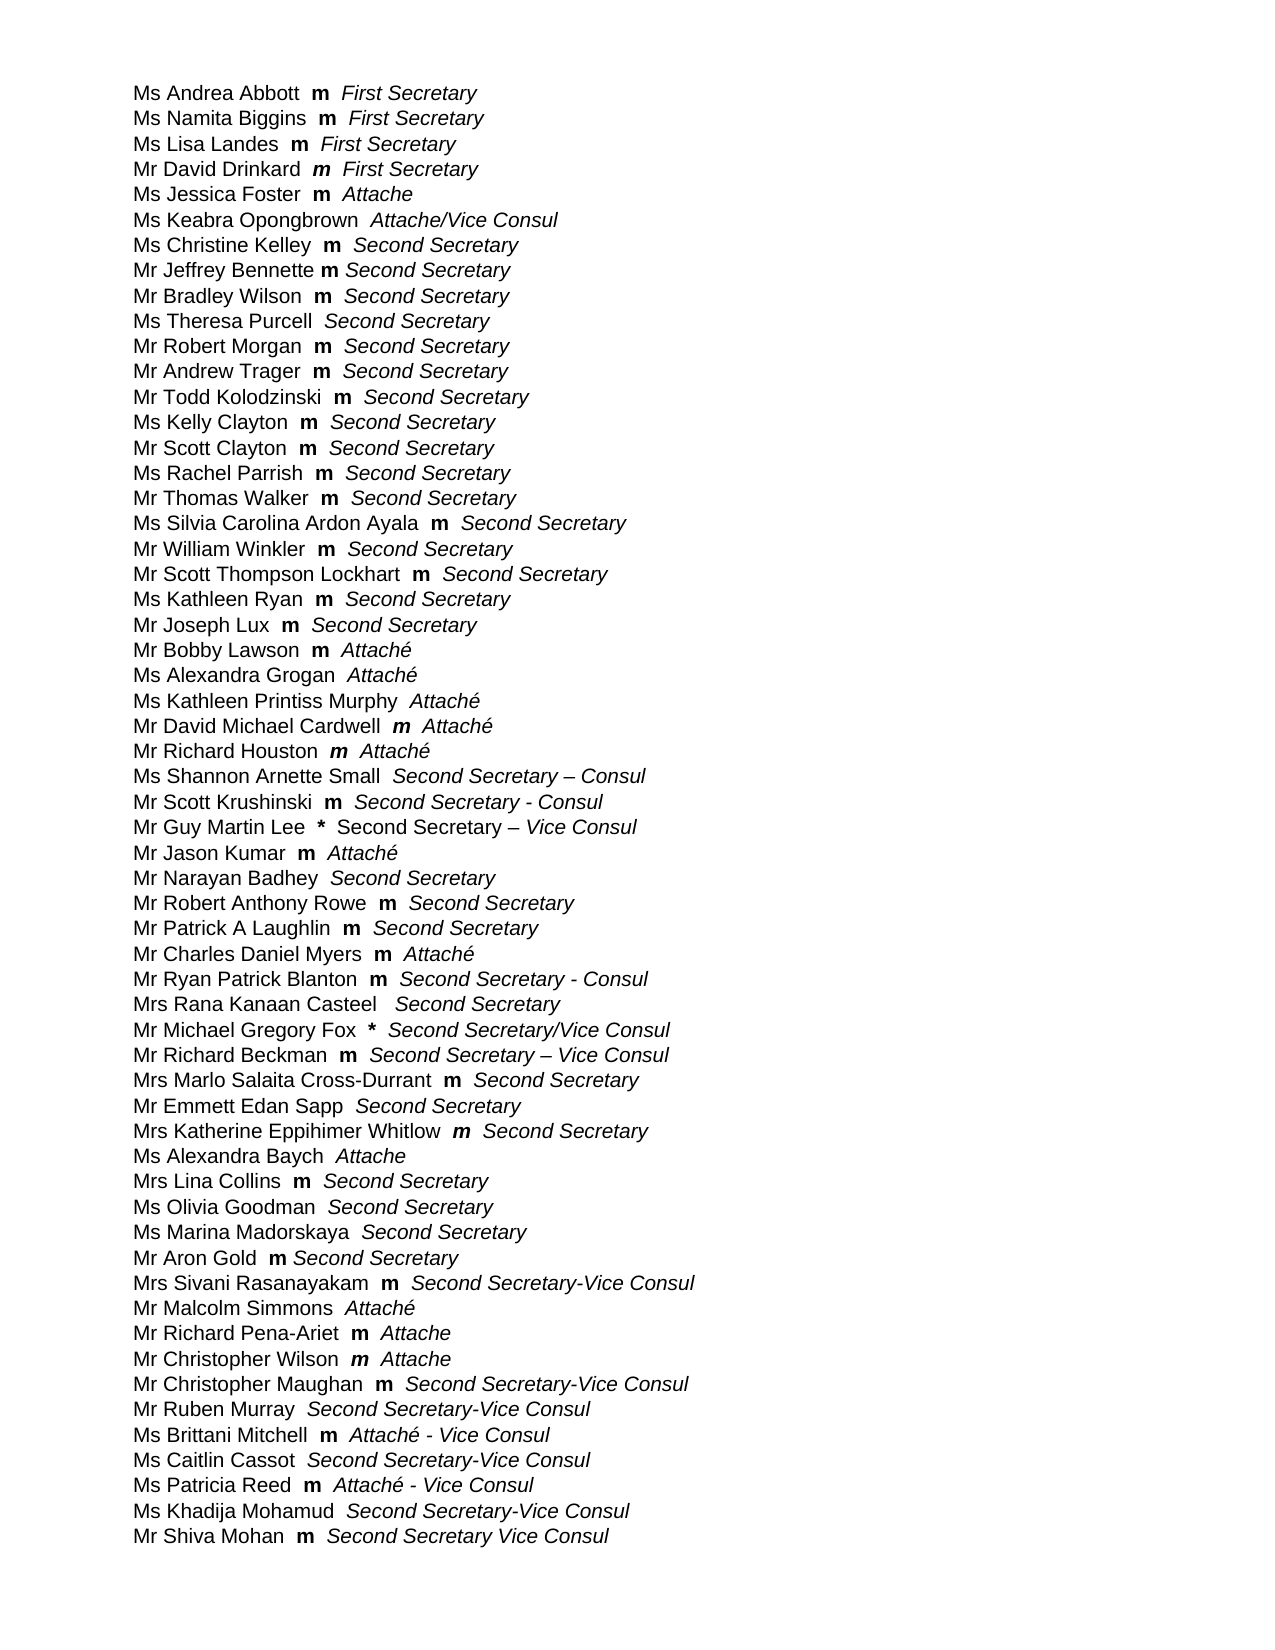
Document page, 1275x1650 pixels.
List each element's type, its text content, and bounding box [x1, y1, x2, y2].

text Ms Shannon Arnette Small Second Secretary – Consul [133, 764, 1181, 788]
text Mr Guy Martin Lee * Second Secretary – Vice Consul [133, 815, 1181, 839]
text Mr Malcolm Simmons Attaché [133, 1296, 1181, 1320]
text Ms Caitlin Cassot Second Secretary-Vice Consul [133, 1448, 1181, 1472]
text Ms Patricia Reed m Attaché - Vice Consul [133, 1473, 1181, 1497]
text Mr Andrew Trager m Second Secretary [133, 359, 1181, 383]
text Mr Scott Thompson Lockhart m Second Secretary [133, 562, 1181, 586]
text Mr Shiva Mohan m Second Secretary Vice Consul [133, 1524, 1181, 1548]
text Mr Jason Kumar m Attaché [133, 840, 1181, 864]
text Mr Bobby Lawson m Attaché [133, 638, 1181, 662]
text Ms Christine Kelley m Second Secretary [133, 233, 1181, 257]
text Mr David Michael Cardwell m Attaché [133, 714, 1181, 738]
text Mr Charles Daniel Myers m Attaché [133, 942, 1181, 966]
text Mr Narayan Badhey Second Secretary [133, 866, 1181, 889]
text Mr Robert Morgan m Second Secretary [133, 334, 1181, 358]
text Mr Christopher Wilson m Attache [133, 1347, 1181, 1371]
text Mrs Katherine Eppihimer Whitlow m Second Secretary [133, 1119, 1181, 1143]
text Mr Michael Gregory Fox * Second Secretary/Vice Consul [133, 1017, 1181, 1041]
text Mr William Winkler m Second Secretary [133, 537, 1181, 561]
text Mrs Marlo Salaita Cross-Durrant m Second Secretary [133, 1068, 1181, 1092]
text Mr Ryan Patrick Blanton m Second Secretary - Consul [133, 967, 1181, 991]
text Mrs Sivani Rasanayakam m Second Secretary-Vice Consul [133, 1271, 1181, 1294]
text Ms Namita Biggins m First Secretary [133, 106, 1181, 130]
text Mr Aron Gold m Second Secretary [133, 1245, 1181, 1269]
text Ms Alexandra Baych Attache [133, 1144, 1181, 1168]
text Ms Theresa Purcell Second Secretary [133, 309, 1181, 333]
text Mr Todd Kolodzinski m Second Secretary [133, 385, 1181, 409]
text Mr Ruben Murray Second Secretary-Vice Consul [133, 1397, 1181, 1421]
text Ms Silvia Carolina Ardon Ayala m Second Secretary [133, 511, 1181, 535]
text Mr Richard Houston m Attaché [133, 739, 1181, 763]
text Mr Bradley Wilson m Second Secretary [133, 283, 1181, 307]
text Ms Kathleen Printiss Murphy Attaché [133, 688, 1181, 712]
text Ms Alexandra Grogan Attaché [133, 663, 1181, 687]
text Mr Thomas Walker m Second Secretary [133, 486, 1181, 510]
text Ms Rachel Parrish m Second Secretary [133, 461, 1181, 484]
text Mr Scott Krushinski m Second Secretary - Consul [133, 790, 1181, 814]
text Ms Brittani Mitchell m Attaché - Vice Consul [133, 1422, 1181, 1446]
text Ms Kathleen Ryan m Second Secretary [133, 587, 1181, 611]
text Ms Jessica Foster m Attache [133, 182, 1181, 206]
text Mr David Drinkard m First Secretary [133, 157, 1181, 181]
text Ms Keabra Opongbrown Attache/Vice Consul [133, 207, 1181, 231]
text Ms Andrea Abbott m First Secretary [133, 81, 1181, 105]
text Ms Marina Madorskaya Second Secretary [133, 1220, 1181, 1244]
text Mr Richard Beckman m Second Secretary – Vice Consul [133, 1043, 1181, 1067]
text Mr Robert Anthony Rowe m Second Secretary [133, 891, 1181, 915]
text Ms Olivia Goodman Second Secretary [133, 1195, 1181, 1219]
text Mr Scott Clayton m Second Secretary [133, 435, 1181, 459]
text Mr Richard Pena-Ariet m Attache [133, 1321, 1181, 1345]
text Ms Kelly Clayton m Second Secretary [133, 410, 1181, 434]
text Mr Jeffrey Bennette m Second Secretary [133, 258, 1181, 282]
text Mrs Lina Collins m Second Secretary [133, 1169, 1181, 1193]
text Mr Christopher Maughan m Second Secretary-Vice Consul [133, 1372, 1181, 1396]
text Mr Patrick A Laughlin m Second Secretary [133, 916, 1181, 940]
text Ms Lisa Landes m First Secretary [133, 132, 1181, 156]
text Ms Khadija Mohamud Second Secretary-Vice Consul [133, 1498, 1181, 1522]
text Mr Joseph Lux m Second Secretary [133, 612, 1181, 636]
text Mr Emmett Edan Sapp Second Secretary [133, 1093, 1181, 1117]
text Mrs Rana Kanaan Casteel Second Secretary [133, 992, 1181, 1016]
